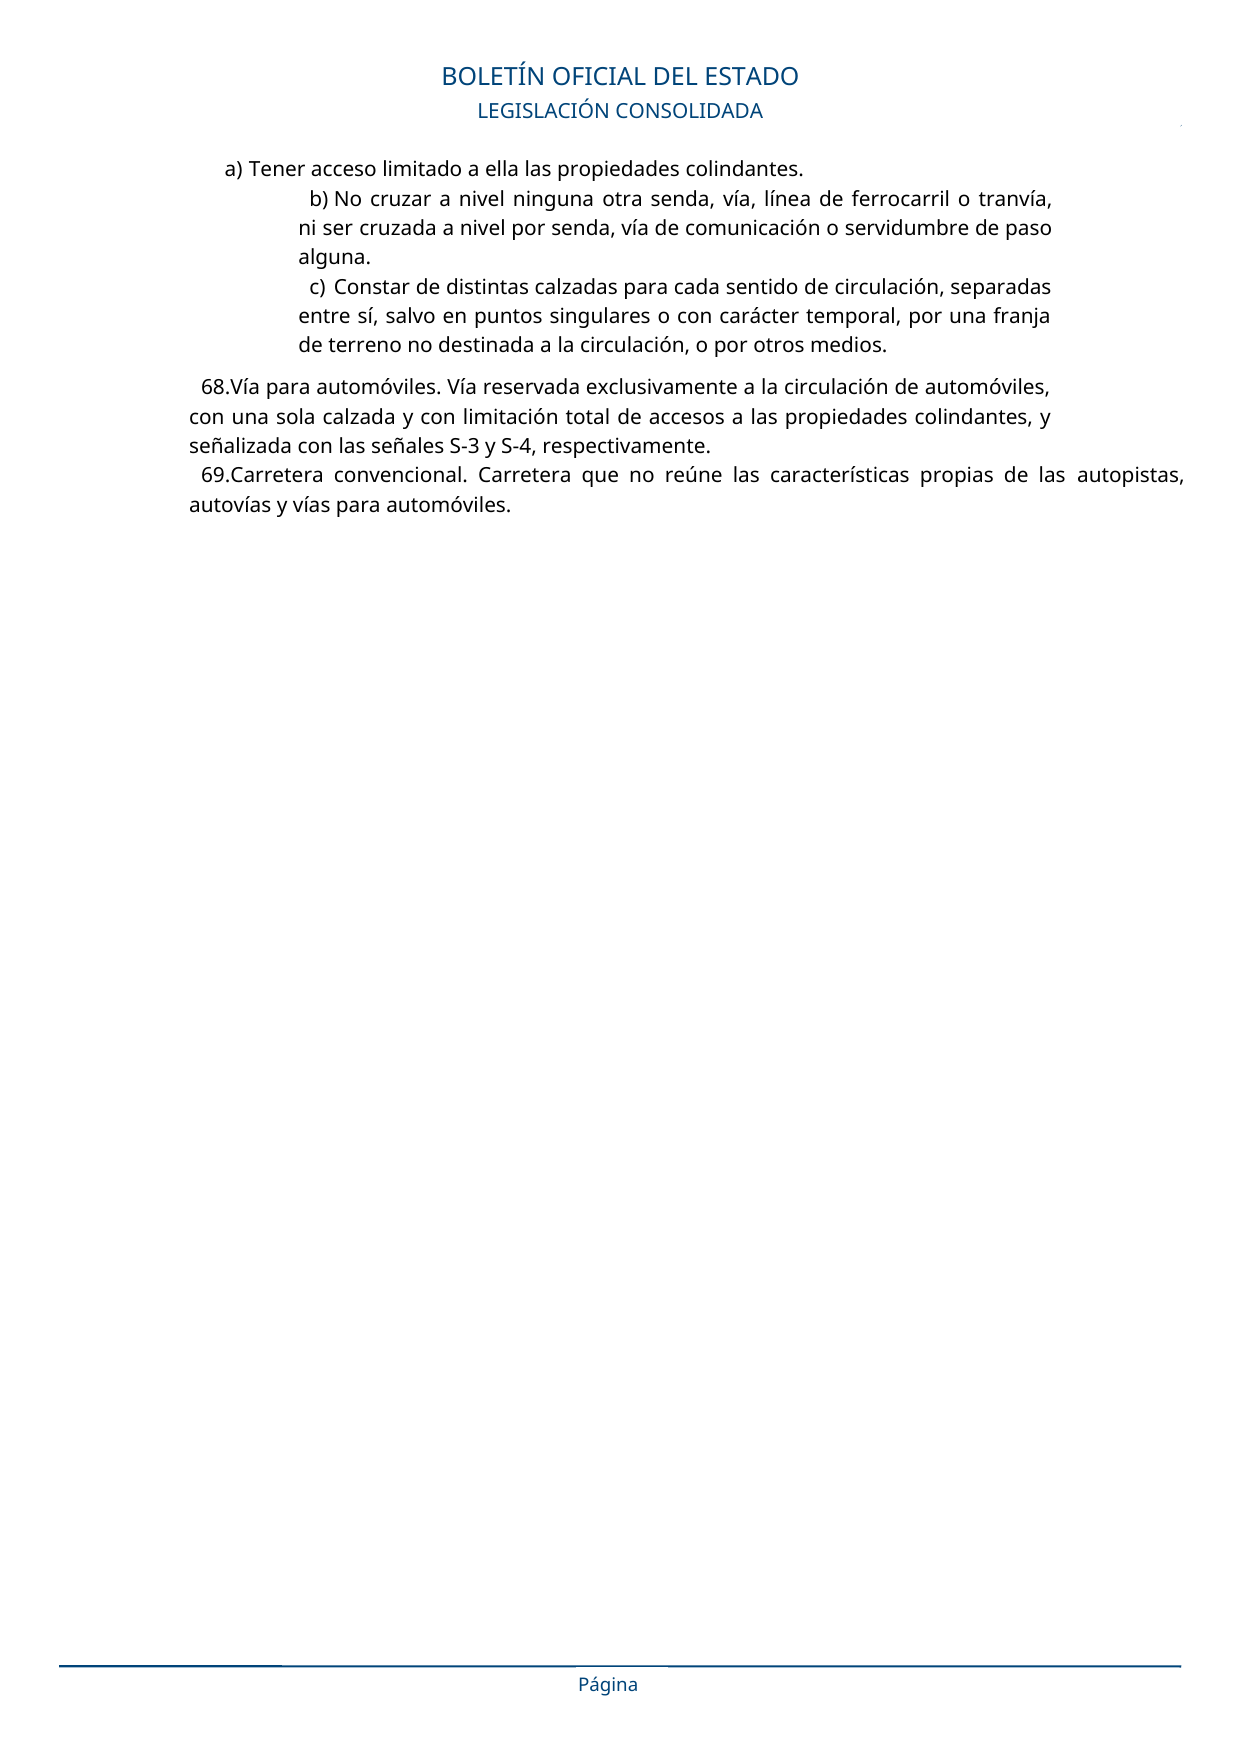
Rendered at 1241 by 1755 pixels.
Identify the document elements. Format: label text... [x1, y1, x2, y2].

list Tener acceso limitado a ella las propiedades colindantes. [224, 154, 1184, 183]
list Vía para automóviles. Vía reservada exclusivamente a la circulación de automóviles, con una sola calzada y con limitación total de accesos a las propiedades colindantes, y señalizada con las señales S-3 y S-4, respectivamente. [165, 372, 1052, 459]
list No cruzar a nivel ninguna otra senda, vía, línea de ferrocarril o tranvía, ni ser cruzada a nivel por senda, vía de comunicación o servidumbre de paso alguna. [274, 184, 1052, 271]
list Constar de distintas calzadas para cada sentido de circulación, separadas entre sí, salvo en puntos singulares o con carácter temporal, por una franja de terreno no destinada a la circulación, o por otros medios. [274, 272, 1052, 359]
list Carretera convencional. Carretera que no reúne las características propias de las autopistas, autovías y vías para automóviles. [165, 461, 1184, 518]
